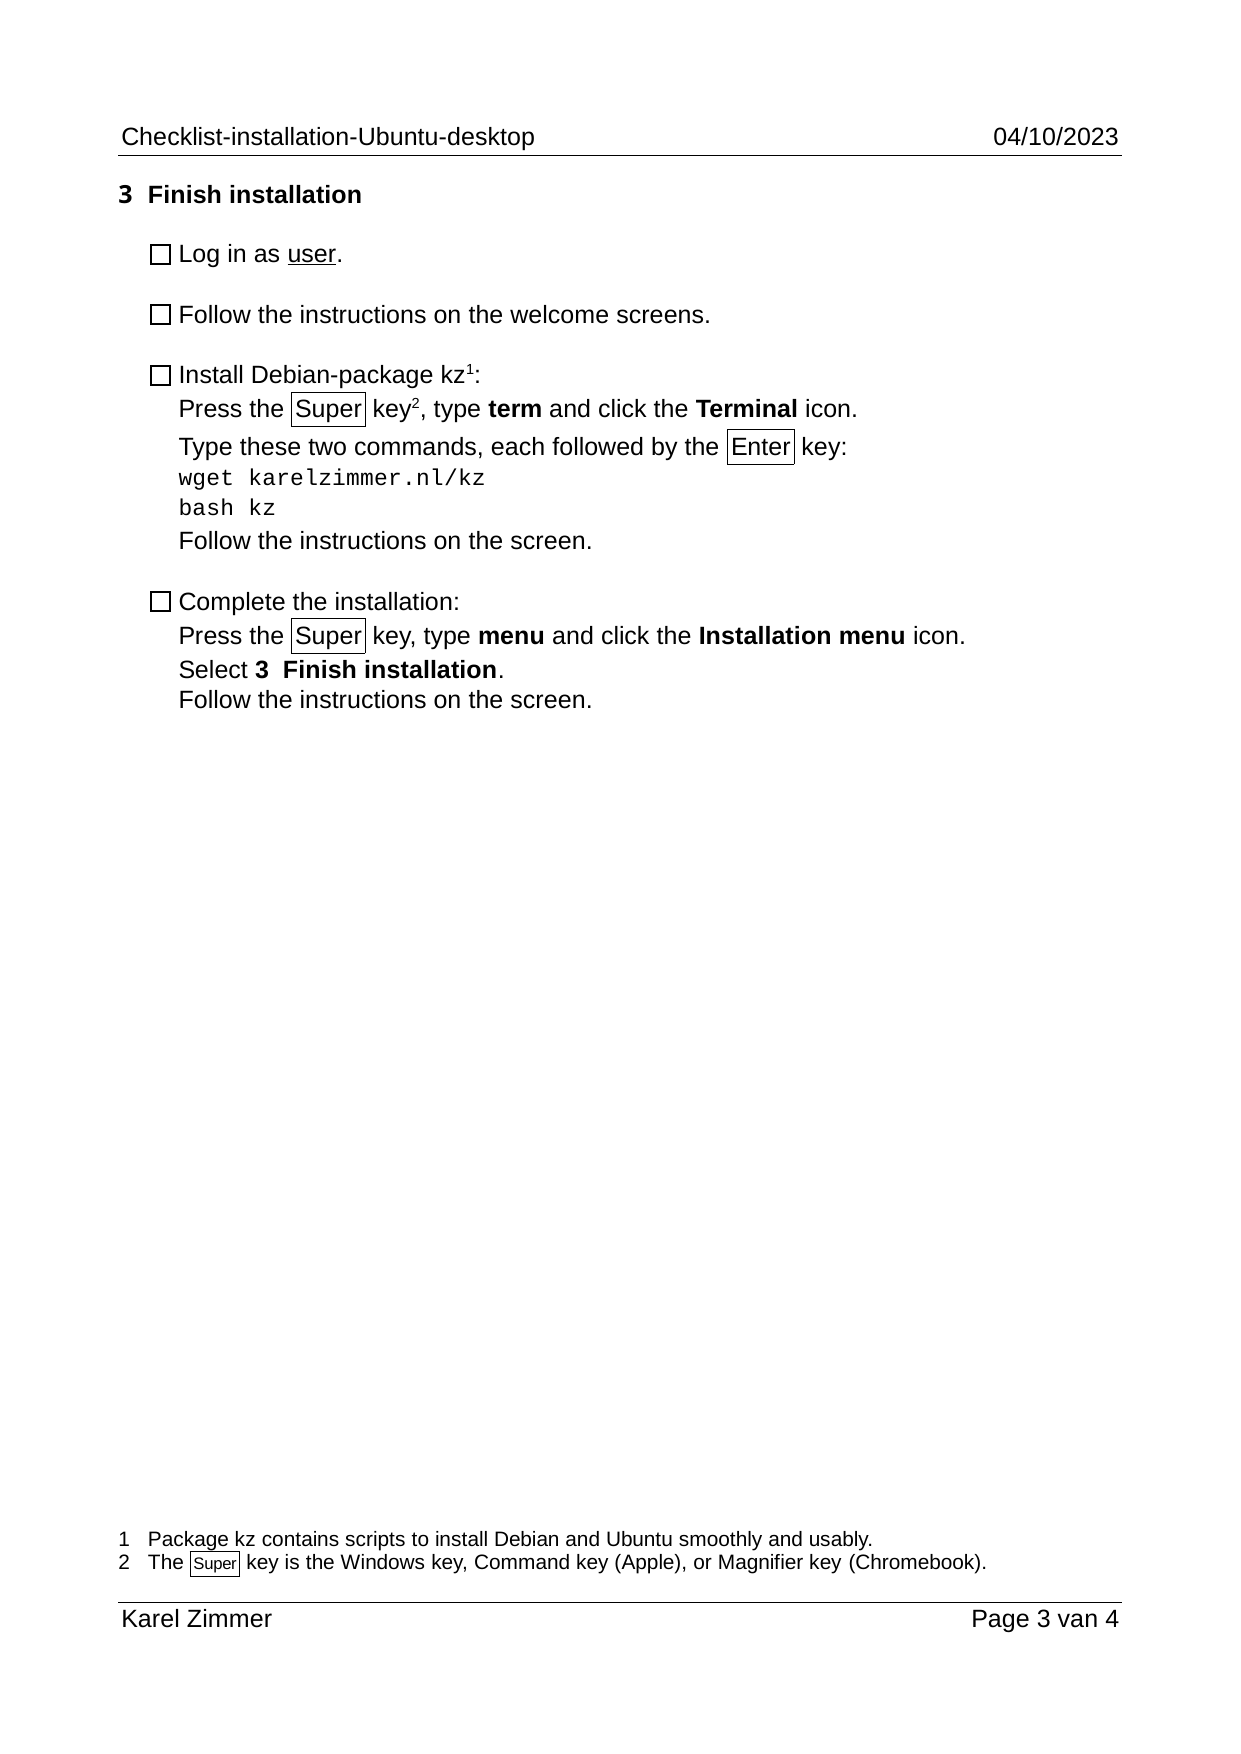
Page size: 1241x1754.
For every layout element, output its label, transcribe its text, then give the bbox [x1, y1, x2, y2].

table_cell [118, 465, 142, 496]
table_cell [142, 556, 177, 587]
table_cell [118, 556, 142, 587]
table_cell [118, 496, 142, 526]
table_cell [118, 300, 142, 330]
table_header Log in as USER. [177, 239, 1122, 269]
table_cell [142, 685, 177, 715]
table_cell [142, 360, 177, 391]
table_cell wget karelzimmer.nl/kz [177, 465, 1122, 496]
table_cell Press the Super key, type menu and click the Installation menu icon. [177, 617, 1122, 654]
table_cell [177, 330, 1122, 360]
table_cell [118, 654, 142, 685]
table_cell [142, 428, 177, 465]
table_cell [118, 391, 142, 428]
table_cell Press the Super key, type term and click the Terminal icon. [177, 391, 1122, 428]
table_cell [118, 360, 142, 391]
table_cell [118, 269, 142, 300]
table_cell [118, 617, 142, 654]
table_cell [142, 391, 177, 428]
table_cell Select 3 Finish installation. [177, 654, 1122, 685]
table_cell [118, 428, 142, 465]
table_cell [118, 685, 142, 715]
table_header [142, 239, 177, 269]
table_cell Complete the installation: [177, 587, 1122, 617]
table_cell [142, 330, 177, 360]
table_cell [118, 330, 142, 360]
table_cell [142, 300, 177, 330]
table_cell Follow the instructions on the screen. [177, 685, 1122, 715]
table_cell [177, 269, 1122, 300]
table_cell bash kz [177, 496, 1122, 526]
table_cell [142, 654, 177, 685]
table_header [118, 239, 142, 269]
table_cell [118, 587, 142, 617]
table_cell Install Debian-package kz: [177, 360, 1122, 391]
table_cell [177, 556, 1122, 587]
table_cell Follow the instructions on the welcome screens. [177, 300, 1122, 330]
table_cell [142, 496, 177, 526]
table_cell [142, 587, 177, 617]
table_cell [142, 269, 177, 300]
list Finish installation [118, 177, 1122, 211]
table_cell [142, 526, 177, 556]
table_cell Follow the instructions on the screen. [177, 526, 1122, 556]
table_cell [142, 465, 177, 496]
table_cell [118, 526, 142, 556]
table_cell Type these two commands, each followed by the Enter key: [177, 428, 1122, 465]
table_cell [142, 617, 177, 654]
